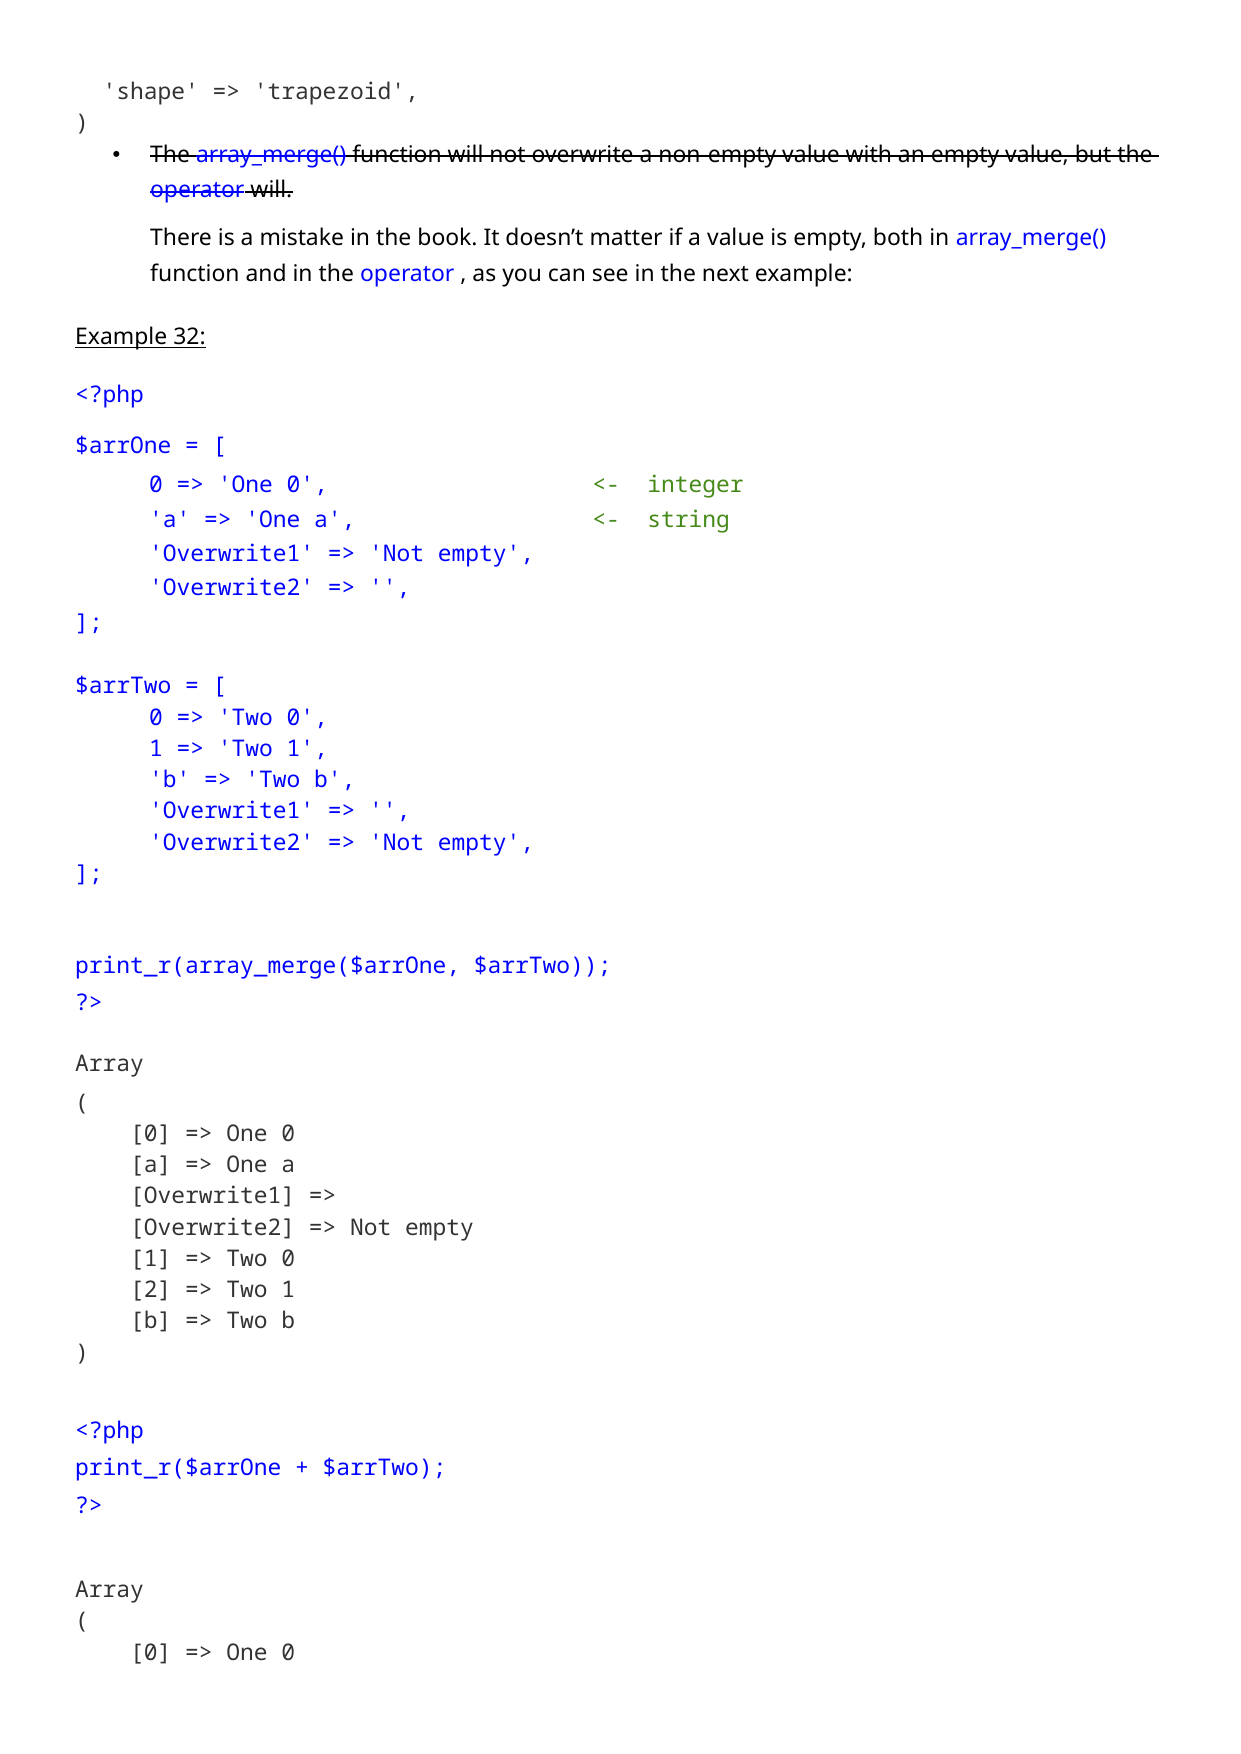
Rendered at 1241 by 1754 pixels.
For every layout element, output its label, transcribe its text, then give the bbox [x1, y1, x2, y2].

text Array [75, 1573, 1166, 1604]
text 0 => 'One 0', <- integer [75, 468, 1166, 499]
text Array [75, 1047, 1166, 1078]
text [Overwrite1] => [75, 1179, 1166, 1211]
text ?> [75, 1489, 1166, 1520]
text $arrTwo = [ [75, 669, 1166, 701]
text print_r(array_merge($arrOne, $arrTwo)); [75, 917, 1166, 980]
text [2] => Two 1 [75, 1273, 1166, 1304]
text 'b' => 'Two b', [75, 763, 1166, 794]
text [Overwrite2] => Not empty [75, 1211, 1166, 1242]
text ]; [75, 857, 1166, 888]
text 'Overwrite2' => 'Not empty', [75, 826, 1166, 857]
text [b] => Two b [75, 1304, 1166, 1336]
text [0] => One 0 [75, 1117, 1166, 1148]
text $arrOne = [ [75, 429, 1166, 461]
text [a] => One a [75, 1148, 1166, 1179]
text ( [75, 1604, 1166, 1636]
text ]; [75, 605, 1166, 637]
text 'Overwrite1' => 'Not empty', [75, 537, 1166, 568]
text <?php [75, 378, 1166, 410]
text <?php [75, 1414, 1166, 1445]
text 'Overwrite2' => '', [75, 571, 1166, 602]
text ) [75, 1336, 1166, 1367]
text ) [75, 106, 1166, 137]
text 'Overwrite1' => '', [75, 794, 1166, 826]
list There is a mistake in the book. It doesn’t matter if a value is empty, both in array_merge() function and in the operator , as you can see in the next example: [112, 221, 1166, 288]
text ?> [75, 986, 1166, 1017]
text ( [75, 1086, 1166, 1117]
text [1] => Two 0 [75, 1242, 1166, 1273]
text 0 => 'Two 0', [75, 701, 1166, 732]
text Example 32: [75, 320, 1166, 351]
text [0] => One 0 [75, 1636, 1166, 1667]
text 'a' => 'One a', <- string [75, 503, 1166, 534]
text print_r($arrOne + $arrTwo); [75, 1451, 1166, 1483]
list The array_merge() function will not overwrite a non-empty value with an empty value, but the operator will. [112, 137, 1166, 205]
text 'shape' => 'trapezoid', [75, 75, 1166, 106]
text 1 => 'Two 1', [75, 732, 1166, 763]
